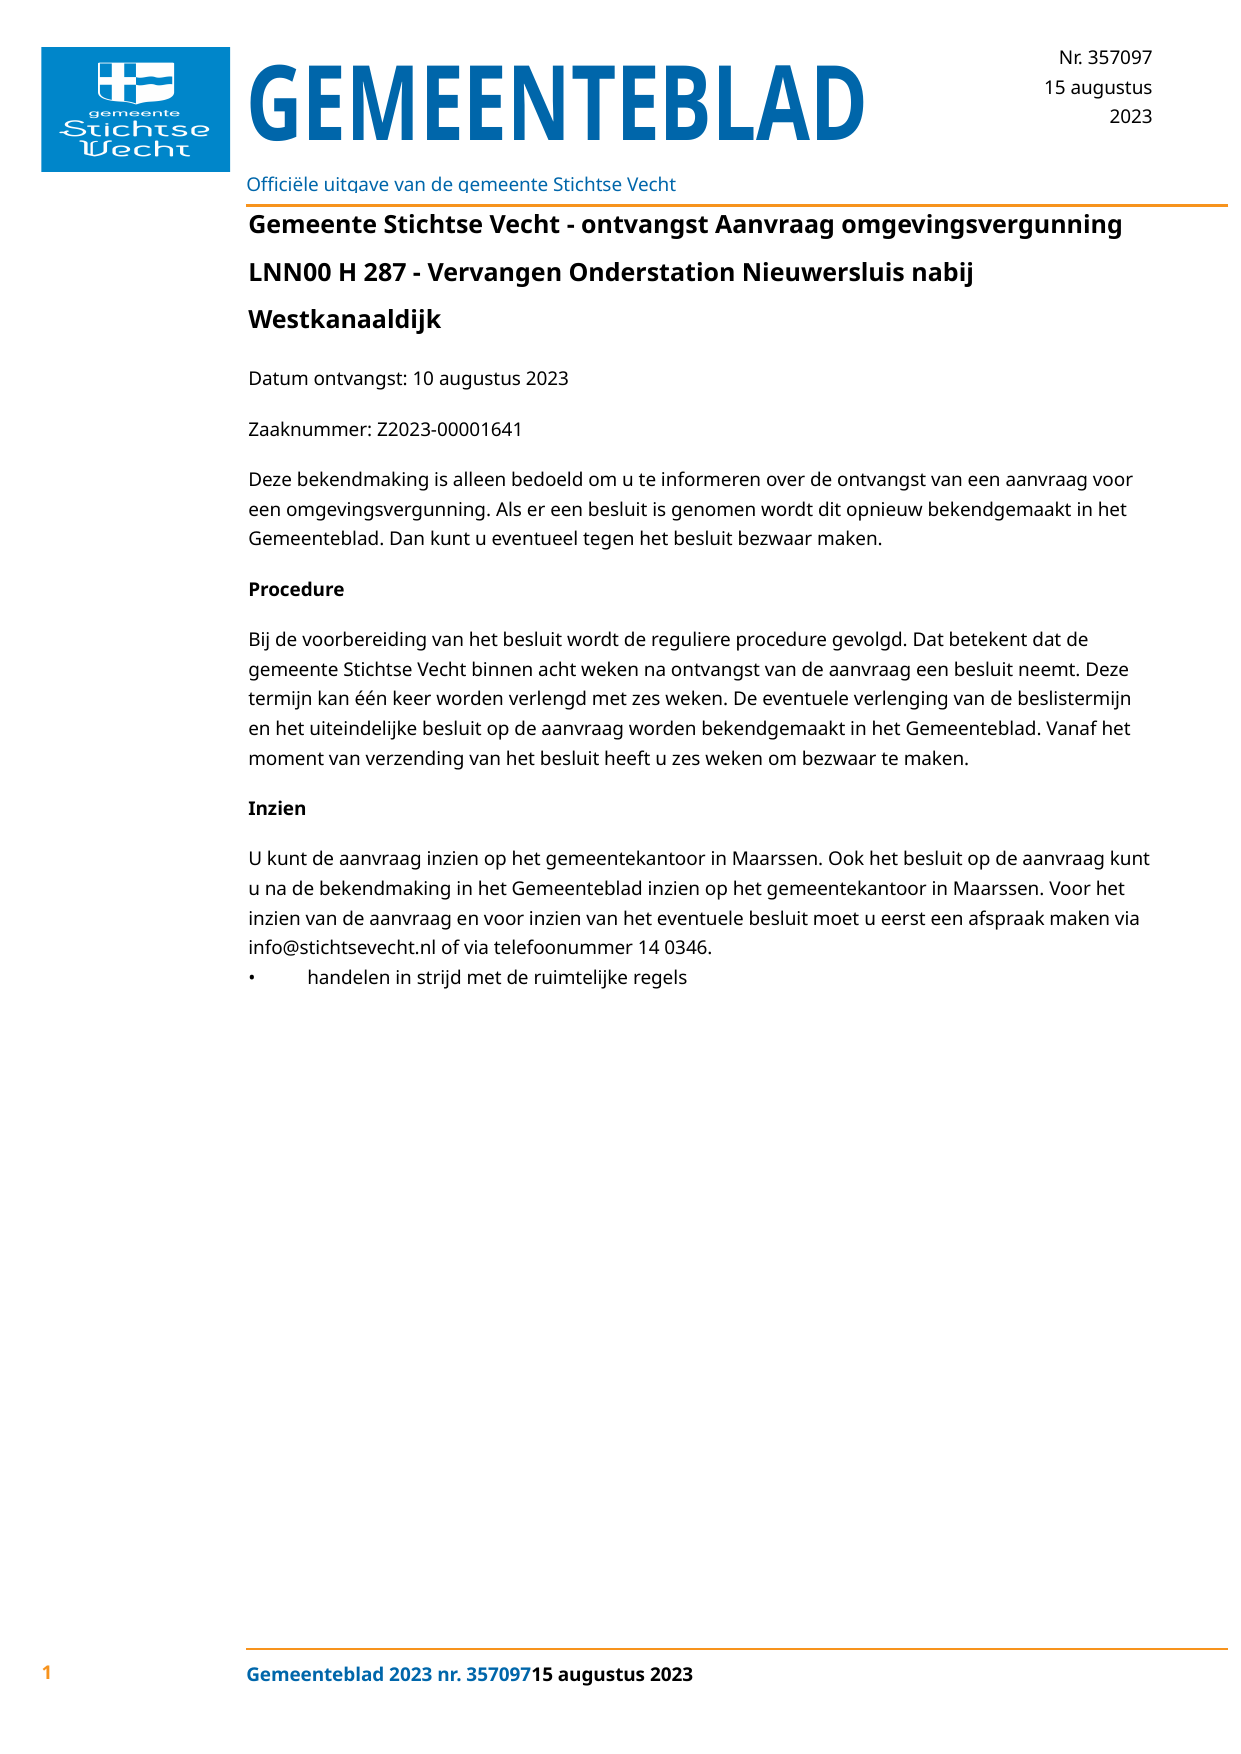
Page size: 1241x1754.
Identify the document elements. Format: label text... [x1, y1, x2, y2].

text U kunt de aanvraag inzien op het gemeentekantoor in Maarssen. Ook het besluit op de aanvraag kunt u na de bekendmaking in het Gemeenteblad inzien op het gemeentekantoor in Maarssen. Voor het inzien van de aanvraag en voor inzien van het eventuele besluit moet u eerst een afspraak maken via info@stichtsevecht.nl of via telefoonummer 14 0346. [248, 846, 1152, 960]
picture [137, 63, 174, 103]
picture [99, 63, 135, 101]
text Inzien [248, 795, 1152, 821]
text Gemeente Stichtse Vecht - ontvangst Aanvraag omgevingsvergunning LNN00 H 287 - Vervangen Onderstation Nieuwersluis nabij Westkanaaldijk [248, 207, 1152, 336]
list handelen in strijd met de ruimtelijke regels [248, 964, 1152, 989]
text Datum ontvangst: 10 augustus 2023 [248, 366, 1152, 391]
text Procedure [248, 576, 1152, 602]
text Zaaknummer: Z2023-00001641 [248, 416, 1152, 442]
text Deze bekendmaking is alleen bedoeld om u te informeren over de ontvangst van een aanvraag voor een omgevingsvergunning. Als er een besluit is genomen wordt dit opnieuw bekendgemaakt in het Gemeenteblad. Dan kunt u eventueel tegen het besluit bezwaar maken. [248, 466, 1152, 551]
text Bij de voorbereiding van het besluit wordt de reguliere procedure gevolgd. Dat betekent dat de gemeente Stichtse Vecht binnen acht weken na ontvangst van de aanvraag een besluit neemt. Deze termijn kan één keer worden verlengd met zes weken. De eventuele verlenging van de beslistermijn en het uiteindelijke besluit op de aanvraag worden bekendgemaakt in het Gemeenteblad. Vanaf het moment van verzending van het besluit heeft u zes weken om bezwaar te maken. [248, 626, 1152, 770]
